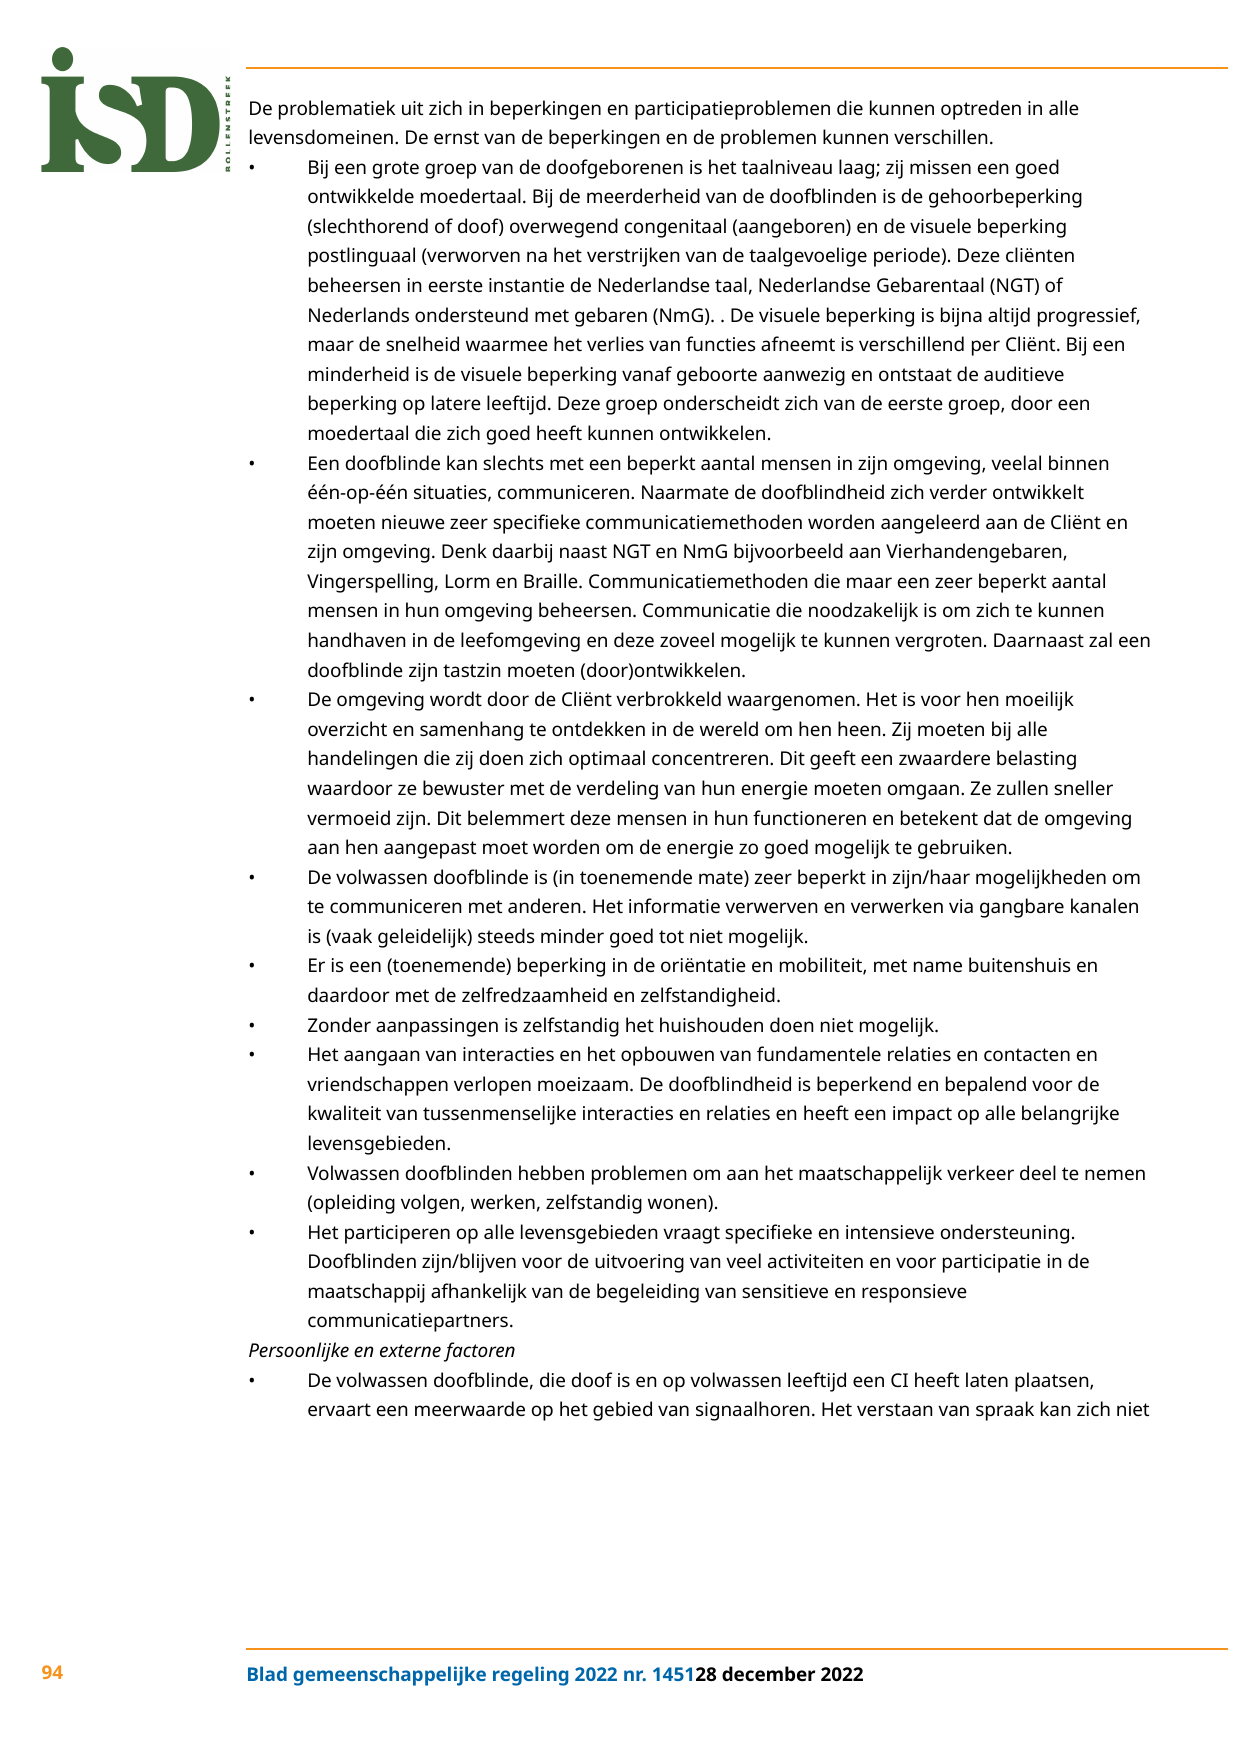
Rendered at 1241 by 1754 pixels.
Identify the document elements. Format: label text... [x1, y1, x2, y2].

table_header De problematiek uit zich in beperkingen en participatieproblemen die kunnen optreden in alle levensdomeinen. De ernst van de beperkingen en de problemen kunnen verschillen. Bij een grote groep van de doofgeborenen is het taalniveau laag; zij missen een goed ontwikkelde moedertaal. Bij de meerderheid van de doofblinden is de gehoorbeperking (slechthorend of doof) overwegend congenitaal (aangeboren) en de visuele beperking postlinguaal (verworven na het verstrijken van de taalgevoelige periode). Deze cliënten beheersen in eerste instantie de Nederlandse taal, Nederlandse Gebarentaal (NGT) of Nederlands ondersteund met gebaren (NmG). . De visuele beperking is bijna altijd progressief, maar de snelheid waarmee het verlies van functies afneemt is verschillend per Cliënt. Bij een minderheid is de visuele beperking vanaf geboorte aanwezig en ontstaat de auditieve beperking op latere leeftijd. Deze groep onderscheidt zich van de eerste groep, door een moedertaal die zich goed heeft kunnen ontwikkelen. Een doofblinde kan slechts met een beperkt aantal mensen in zijn omgeving, veelal binnen één-op-één situaties, communiceren. Naarmate de doofblindheid zich verder ontwikkelt moeten nieuwe zeer specifieke communicatiemethoden worden aangeleerd aan de Cliënt en zijn omgeving. Denk daarbij naast NGT en NmG bijvoorbeeld aan Vierhandengebaren, Vingerspelling, Lorm en Braille. Communicatiemethoden die maar een zeer beperkt aantal mensen in hun omgeving beheersen. Communicatie die noodzakelijk is om zich te kunnen handhaven in de leefomgeving en deze zoveel mogelijk te kunnen vergroten. Daarnaast zal een doofblinde zijn tastzin moeten (door)ontwikkelen. De omgeving wordt door de Cliënt verbrokkeld waargenomen. Het is voor hen moeilijk overzicht en samenhang te ontdekken in de wereld om hen heen. Zij moeten bij alle handelingen die zij doen zich optimaal concentreren. Dit geeft een zwaardere belasting waardoor ze bewuster met de verdeling van hun energie moeten omgaan. Ze zullen sneller vermoeid zijn. Dit belemmert deze mensen in hun functioneren en betekent dat de omgeving aan hen aangepast moet worden om de energie zo goed mogelijk te gebruiken. De volwassen doofblinde is (in toenemende mate) zeer beperkt in zijn/haar mogelijkheden om te communiceren met anderen. Het informatie verwerven en verwerken via gangbare kanalen is (vaak geleidelijk) steeds minder goed tot niet mogelijk. Er is een (toenemende) beperking in de oriëntatie en mobiliteit, met name buitenshuis en daardoor met de zelfredzaamheid en zelfstandigheid. Zonder aanpassingen is zelfstandig het huishouden doen niet mogelijk. Het aangaan van interacties en het opbouwen van fundamentele relaties en contacten en vriendschappen verlopen moeizaam. De doofblindheid is beperkend en bepalend voor de kwaliteit van tussenmenselijke interacties en relaties en heeft een impact op alle belangrijke levensgebieden. Volwassen doofblinden hebben problemen om aan het maatschappelijk verkeer deel te nemen (opleiding volgen, werken, zelfstandig wonen). Het participeren op alle levensgebieden vraagt specifieke en intensieve ondersteuning. Doofblinden zijn/blijven voor de uitvoering van veel activiteiten en voor participatie in de maatschappij afhankelijk van de begeleiding van sensitieve en responsieve communicatiepartners. Persoonlijke en externe factoren De volwassen doofblinde, die doof is en op volwassen leeftijd een CI heeft laten plaatsen, ervaart een meerwaarde op het gebied van signaalhoren. Het verstaan van spraak kan zich niet [248, 95, 1152, 1422]
picture [41, 47, 231, 172]
